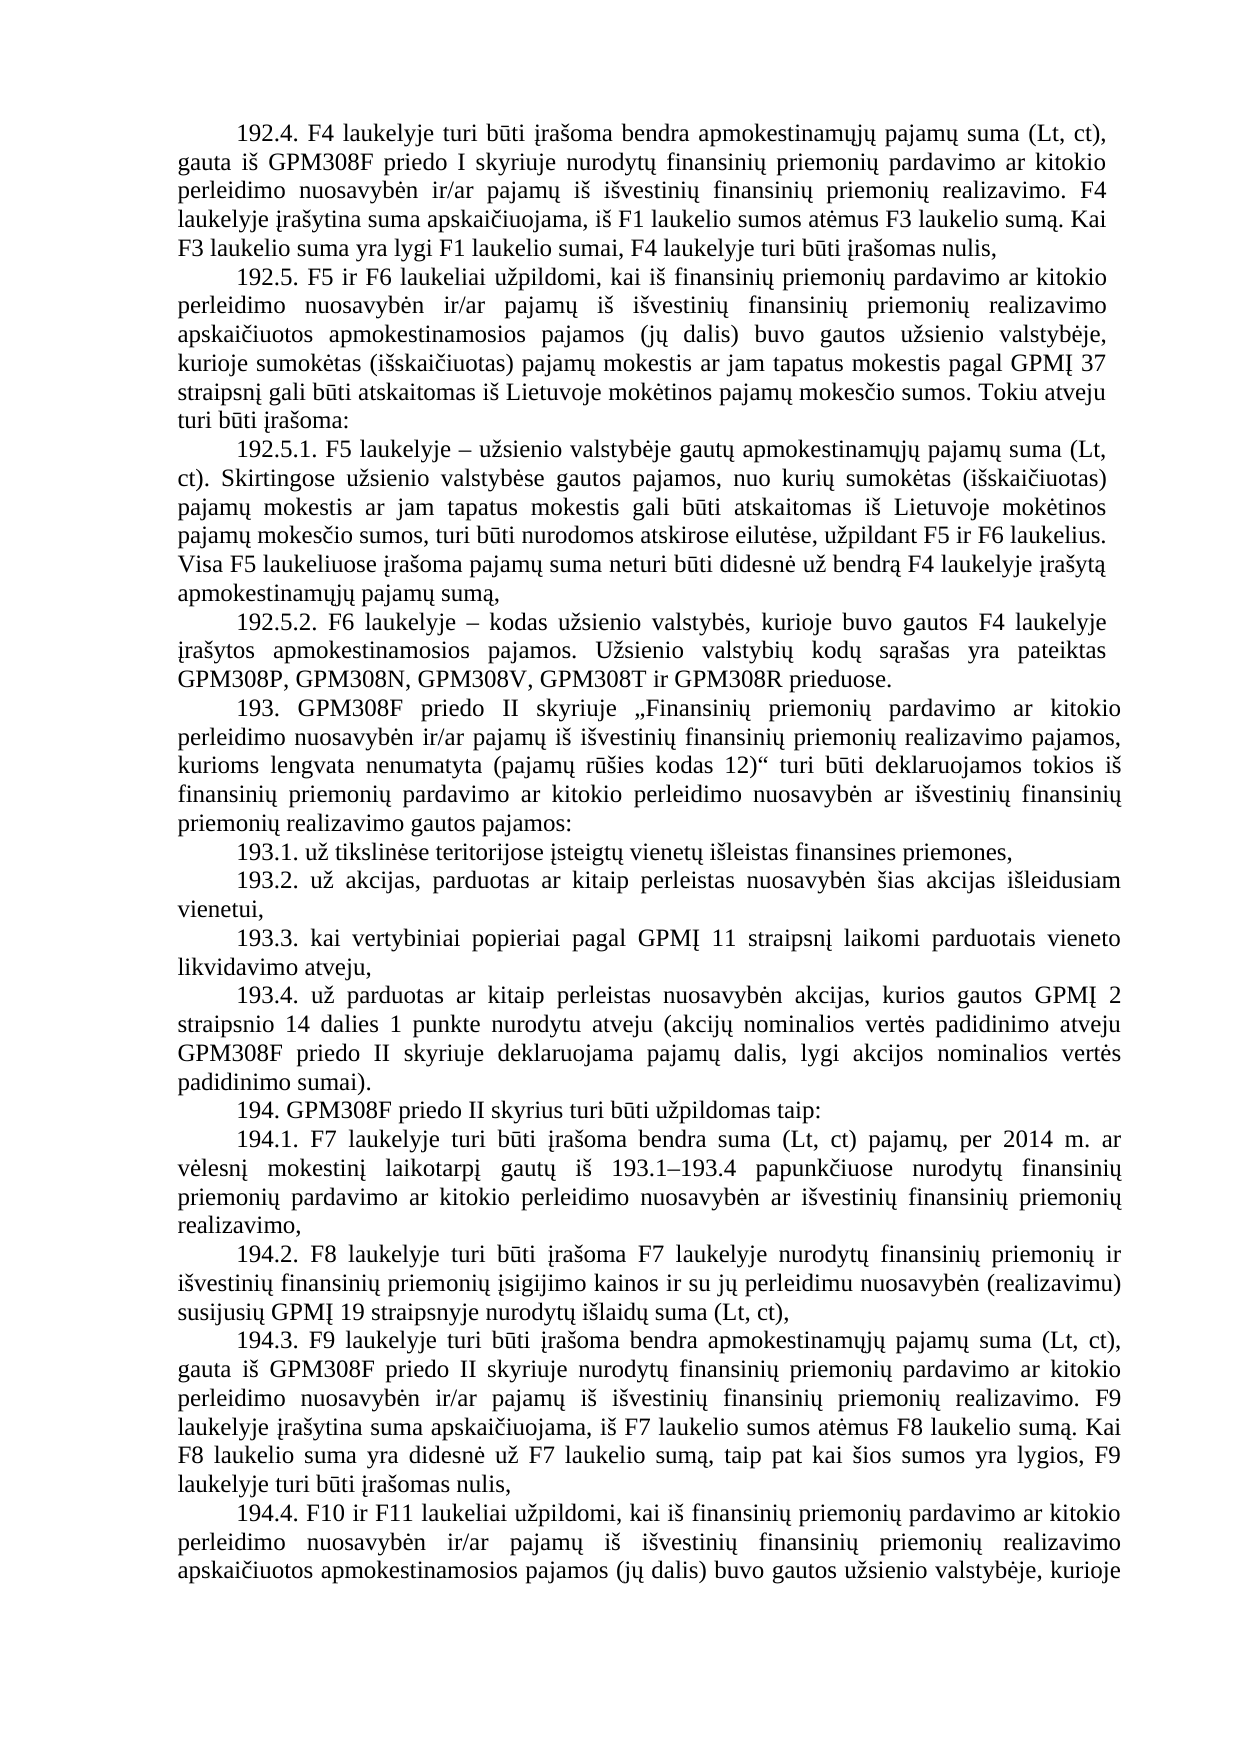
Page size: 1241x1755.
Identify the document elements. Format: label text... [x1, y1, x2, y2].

text 192.5. F5 ir F6 laukeliai užpildomi, kai iš finansinių priemonių pardavimo ar kitokio perleidimo nuosavybėn ir/ar pajamų iš išvestinių finansinių priemonių realizavimo apskaičiuotos apmokestinamosios pajamos (jų dalis) buvo gautos užsienio valstybėje, kurioje sumokėtas (išskaičiuotas) pajamų mokestis ar jam tapatus mokestis pagal GPMĮ 37 straipsnį gali būti atskaitomas iš Lietuvoje mokėtinos pajamų mokesčio sumos. Tokiu atveju turi būti įrašoma: [177, 262, 1107, 434]
text 194. GPM308F priedo II skyrius turi būti užpildomas taip: [177, 1096, 1194, 1124]
text 192.5.1. F5 laukelyje – užsienio valstybėje gautų apmokestinamųjų pajamų suma (Lt, ct). Skirtingose užsienio valstybėse gautos pajamos, nuo kurių sumokėtas (išskaičiuotas) pajamų mokestis ar jam tapatus mokestis gali būti atskaitomas iš Lietuvoje mokėtinos pajamų mokesčio sumos, turi būti nurodomos atskirose eilutėse, užpildant F5 ir F6 laukelius. Visa F5 laukeliuose įrašoma pajamų suma neturi būti didesnė už bendrą F4 laukelyje įrašytą apmokestinamųjų pajamų sumą, [177, 434, 1107, 607]
text 192.5.2. F6 laukelyje – kodas užsienio valstybės, kurioje buvo gautos F4 laukelyje įrašytos apmokestinamosios pajamos. Užsienio valstybių kodų sąrašas yra pateiktas GPM308P, GPM308N, GPM308V, GPM308T ir GPM308R prieduose. [177, 607, 1107, 693]
text 194.4. F10 ir F11 laukeliai užpildomi, kai iš finansinių priemonių pardavimo ar kitokio perleidimo nuosavybėn ir/ar pajamų iš išvestinių finansinių priemonių realizavimo apskaičiuotos apmokestinamosios pajamos (jų dalis) buvo gautos užsienio valstybėje, kurioje [177, 1498, 1122, 1584]
text 192.4. F4 laukelyje turi būti įrašoma bendra apmokestinamųjų pajamų suma (Lt, ct), gauta iš GPM308F priedo I skyriuje nurodytų finansinių priemonių pardavimo ar kitokio perleidimo nuosavybėn ir/ar pajamų iš išvestinių finansinių priemonių realizavimo. F4 laukelyje įrašytina suma apskaičiuojama, iš F1 laukelio sumos atėmus F3 laukelio sumą. Kai F3 laukelio suma yra lygi F1 laukelio sumai, F4 laukelyje turi būti įrašomas nulis, [177, 118, 1107, 262]
text 194.3. F9 laukelyje turi būti įrašoma bendra apmokestinamųjų pajamų suma (Lt, ct), gauta iš GPM308F priedo II skyriuje nurodytų finansinių priemonių pardavimo ar kitokio perleidimo nuosavybėn ir/ar pajamų iš išvestinių finansinių priemonių realizavimo. F9 laukelyje įrašytina suma apskaičiuojama, iš F7 laukelio sumos atėmus F8 laukelio sumą. Kai F8 laukelio suma yra didesnė už F7 laukelio sumą, taip pat kai šios sumos yra lygios, F9 laukelyje turi būti įrašomas nulis, [177, 1326, 1122, 1498]
text 193.2. už akcijas, parduotas ar kitaip perleistas nuosavybėn šias akcijas išleidusiam vienetui, [177, 866, 1122, 923]
text 193.3. kai vertybiniai popieriai pagal GPMĮ 11 straipsnį laikomi parduotais vieneto likvidavimo atveju, [177, 923, 1122, 981]
text 193. GPM308F priedo II skyriuje „Finansinių priemonių pardavimo ar kitokio perleidimo nuosavybėn ir/ar pajamų iš išvestinių finansinių priemonių realizavimo pajamos, kurioms lengvata nenumatyta (pajamų rūšies kodas 12)“ turi būti deklaruojamos tokios iš finansinių priemonių pardavimo ar kitokio perleidimo nuosavybėn ar išvestinių finansinių priemonių realizavimo gautos pajamos: [177, 693, 1122, 837]
text 194.2. F8 laukelyje turi būti įrašoma F7 laukelyje nurodytų finansinių priemonių ir išvestinių finansinių priemonių įsigijimo kainos ir su jų perleidimu nuosavybėn (realizavimu) susijusių GPMĮ 19 straipsnyje nurodytų išlaidų suma (Lt, ct), [177, 1239, 1122, 1326]
text 193.1. už tikslinėse teritorijose įsteigtų vienetų išleistas finansines priemones, [177, 837, 1122, 866]
text 193.4. už parduotas ar kitaip perleistas nuosavybėn akcijas, kurios gautos GPMĮ 2 straipsnio 14 dalies 1 punkte nurodytu atveju (akcijų nominalios vertės padidinimo atveju GPM308F priedo II skyriuje deklaruojama pajamų dalis, lygi akcijos nominalios vertės padidinimo sumai). [177, 981, 1122, 1096]
text 194.1. F7 laukelyje turi būti įrašoma bendra suma (Lt, ct) pajamų, per 2014 m. ar vėlesnį mokestinį laikotarpį gautų iš 193.1–193.4 papunkčiuose nurodytų finansinių priemonių pardavimo ar kitokio perleidimo nuosavybėn ar išvestinių finansinių priemonių realizavimo, [177, 1124, 1122, 1239]
